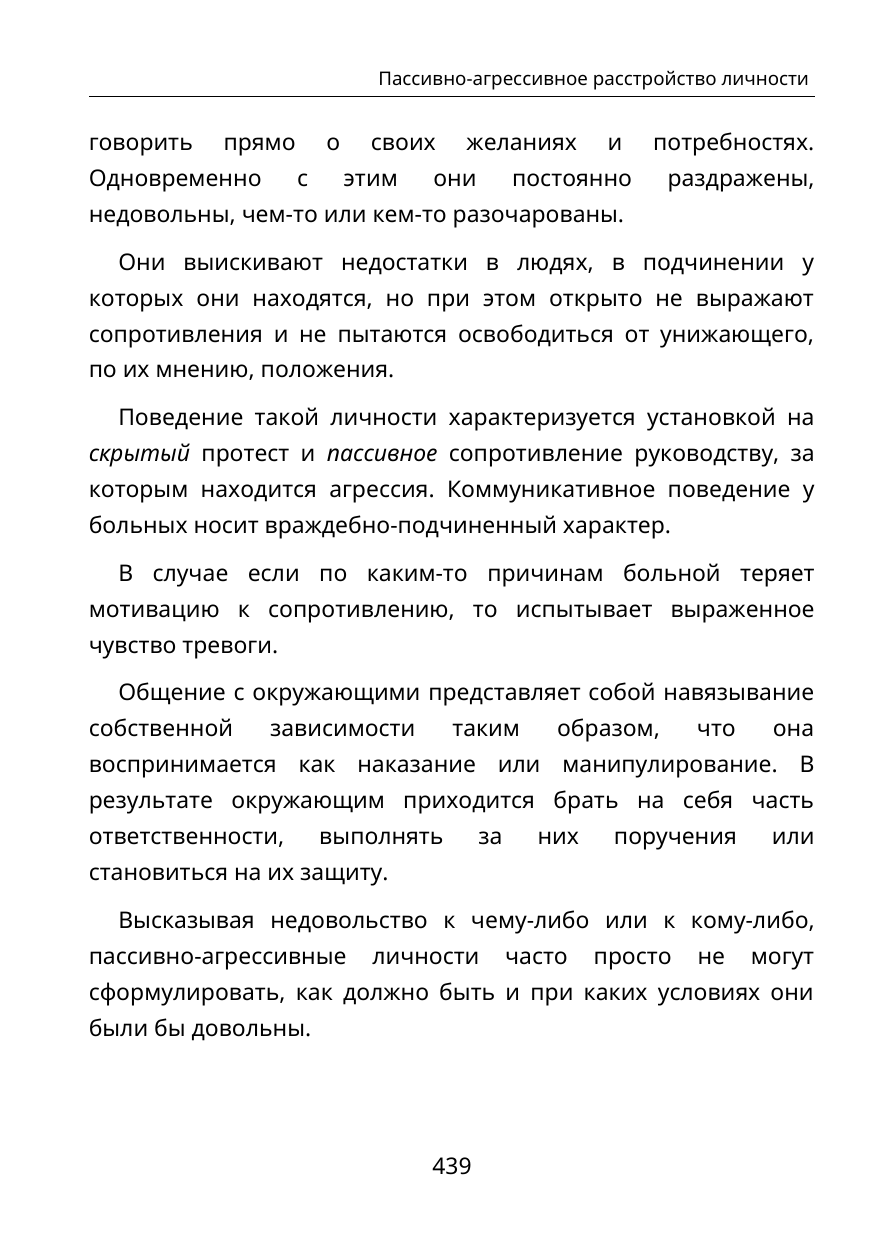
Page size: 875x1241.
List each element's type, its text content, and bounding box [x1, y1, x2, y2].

text Поведение такой личности характеризуется установкой на скрытый протест и пассивное сопротивление руководству, за которым находится агрессия. Коммуникативное поведение у больных носит враждебно-подчиненный характер. [88, 401, 815, 540]
text Они выискивают недостатки в людях, в подчинении у которых они находятся, но при этом открыто не выражают сопротивления и не пытаются освободиться от унижающего, по их мнению, положения. [88, 246, 815, 385]
text Высказывая недовольство к чему-либо или к кому-либо, пассивно-агрессивные личности часто просто не могут сформулировать, как должно быть и при каких условиях они были бы довольны. [88, 904, 815, 1043]
text Общение с окружающими представляет собой навязывание собственной зависимости таким образом, что она воспринимается как наказание или манипулирование. В результате окружающим приходится брать на себя часть ответственности, выполнять за них поручения или становиться на их защиту. [88, 676, 815, 887]
text говорить прямо о своих желаниях и потребностях. Одновременно с этим они постоянно раздражены, недовольны, чем-то или кем-то разочарованы. [88, 126, 815, 229]
text В случае если по каким-то причинам больной теряет мотивацию к сопротивлению, то испытывает выраженное чувство тревоги. [88, 557, 815, 660]
